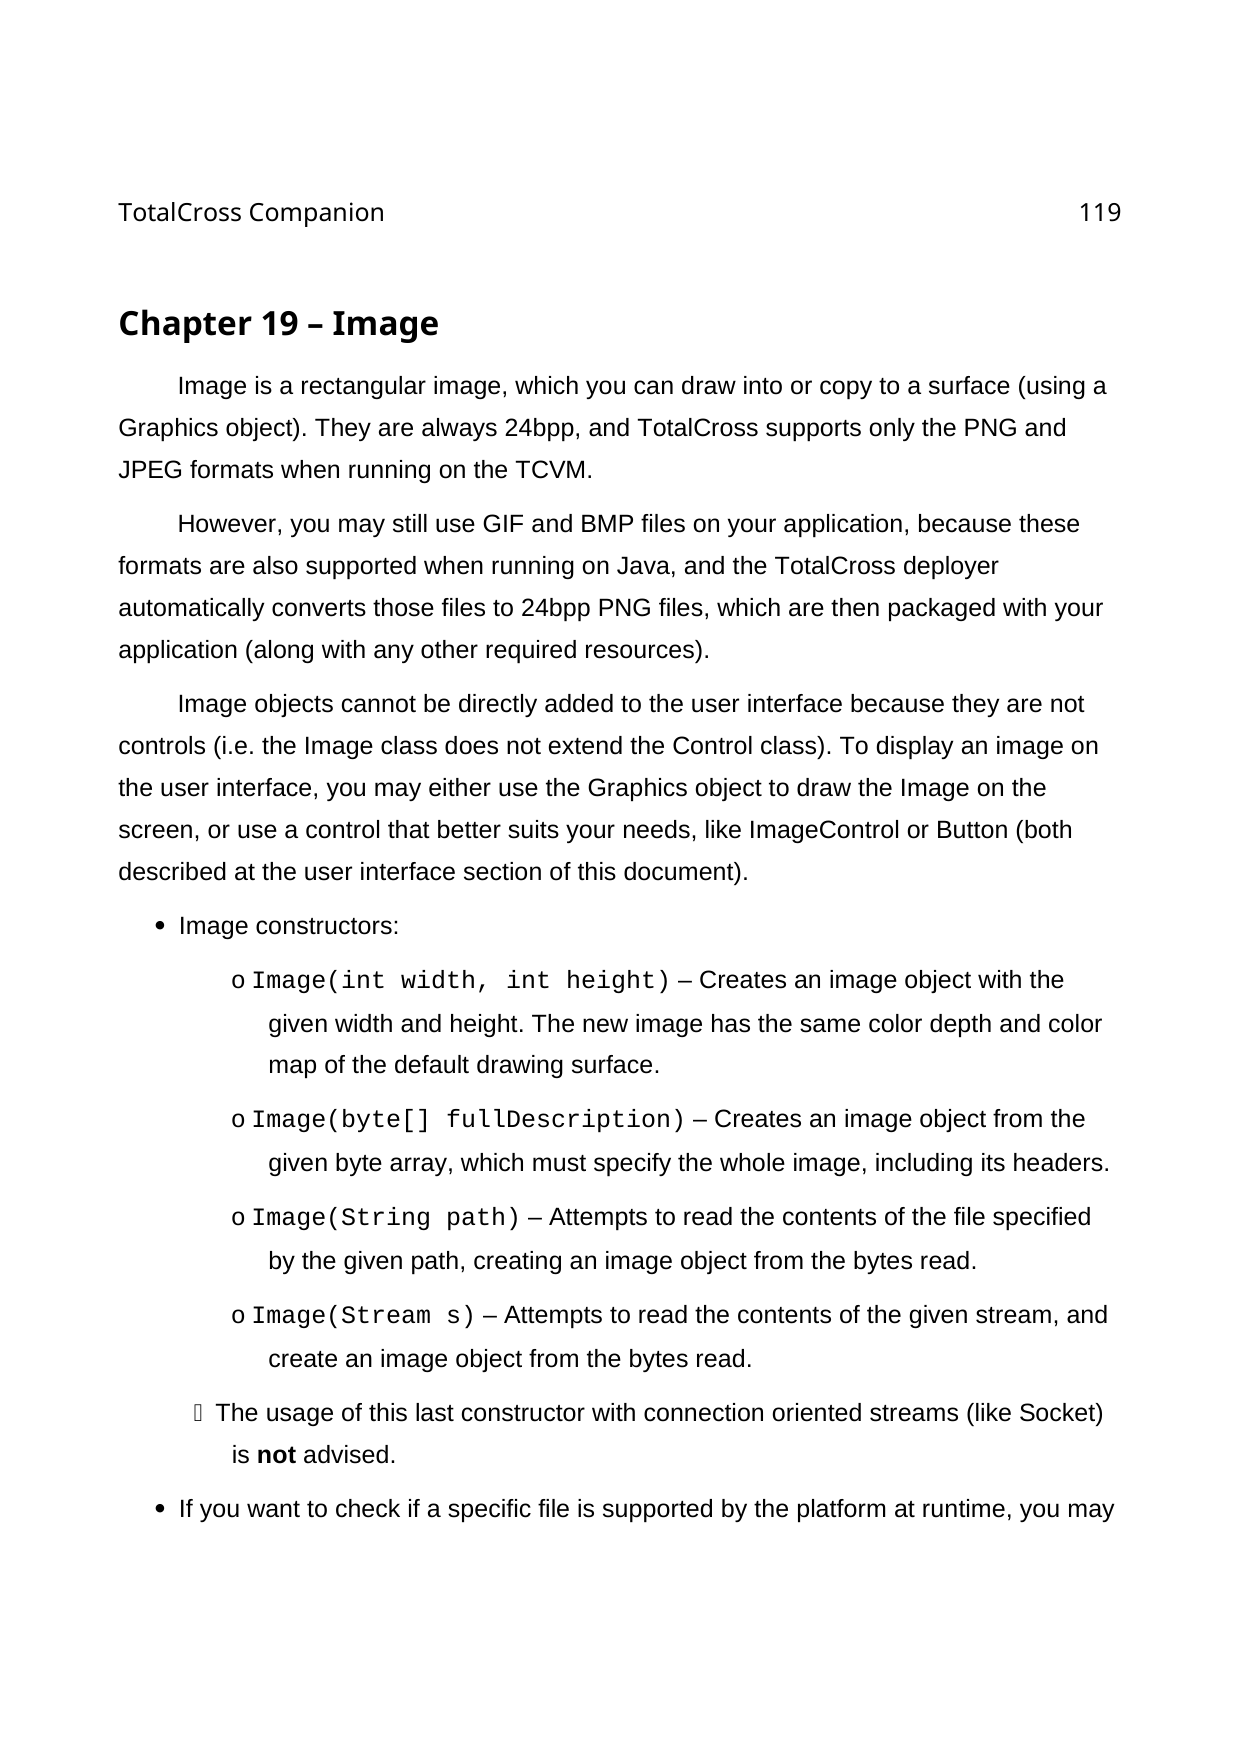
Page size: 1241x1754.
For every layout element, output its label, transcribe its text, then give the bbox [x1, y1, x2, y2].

list Image(int width, int height) – Creates an image object with the given width and height. The new image has the same color depth and color map of the default drawing surface. [231, 966, 1122, 1079]
list Image(String path) – Attempts to read the contents of the file specified by the given path, creating an image object from the bytes read. [231, 1203, 1122, 1275]
text However, you may still use GIF and BMP files on your application, because these formats are also supported when running on Java, and the TotalCross deployer automatically converts those files to 24bpp PNG files, which are then packaged with your application (along with any other required resources). [118, 510, 1122, 664]
list Image(byte[] fullDescription) – Creates an image object from the given byte array, which must specify the whole image, including its headers. [231, 1105, 1122, 1177]
text Image is a rectangular image, which you can draw into or copy to a surface (using a Graphics object). They are always 24bpp, and TotalCross supports only the PNG and JPEG formats when running on the TCVM. [118, 372, 1122, 484]
list Image(Stream s) – Attempts to read the contents of the given stream, and create an image object from the bytes read. [231, 1301, 1122, 1373]
list The usage of this last constructor with connection oriented streams (like Socket) is not advised. [194, 1399, 1122, 1469]
text Image objects cannot be directly added to the user interface because they are not controls (i.e. the Image class does not extend the Control class). To display an image on the user interface, you may either use the Graphics object to draw the Image on the screen, or use a control that better suits your needs, like ImageControl or Button (both described at the user interface section of this document). [118, 690, 1122, 886]
list If you want to check if a specific file is supported by the platform at runtime, you may [156, 1494, 1122, 1523]
subtitle Chapter 19 – Image [118, 300, 1122, 346]
list Image constructors: [156, 912, 1122, 940]
